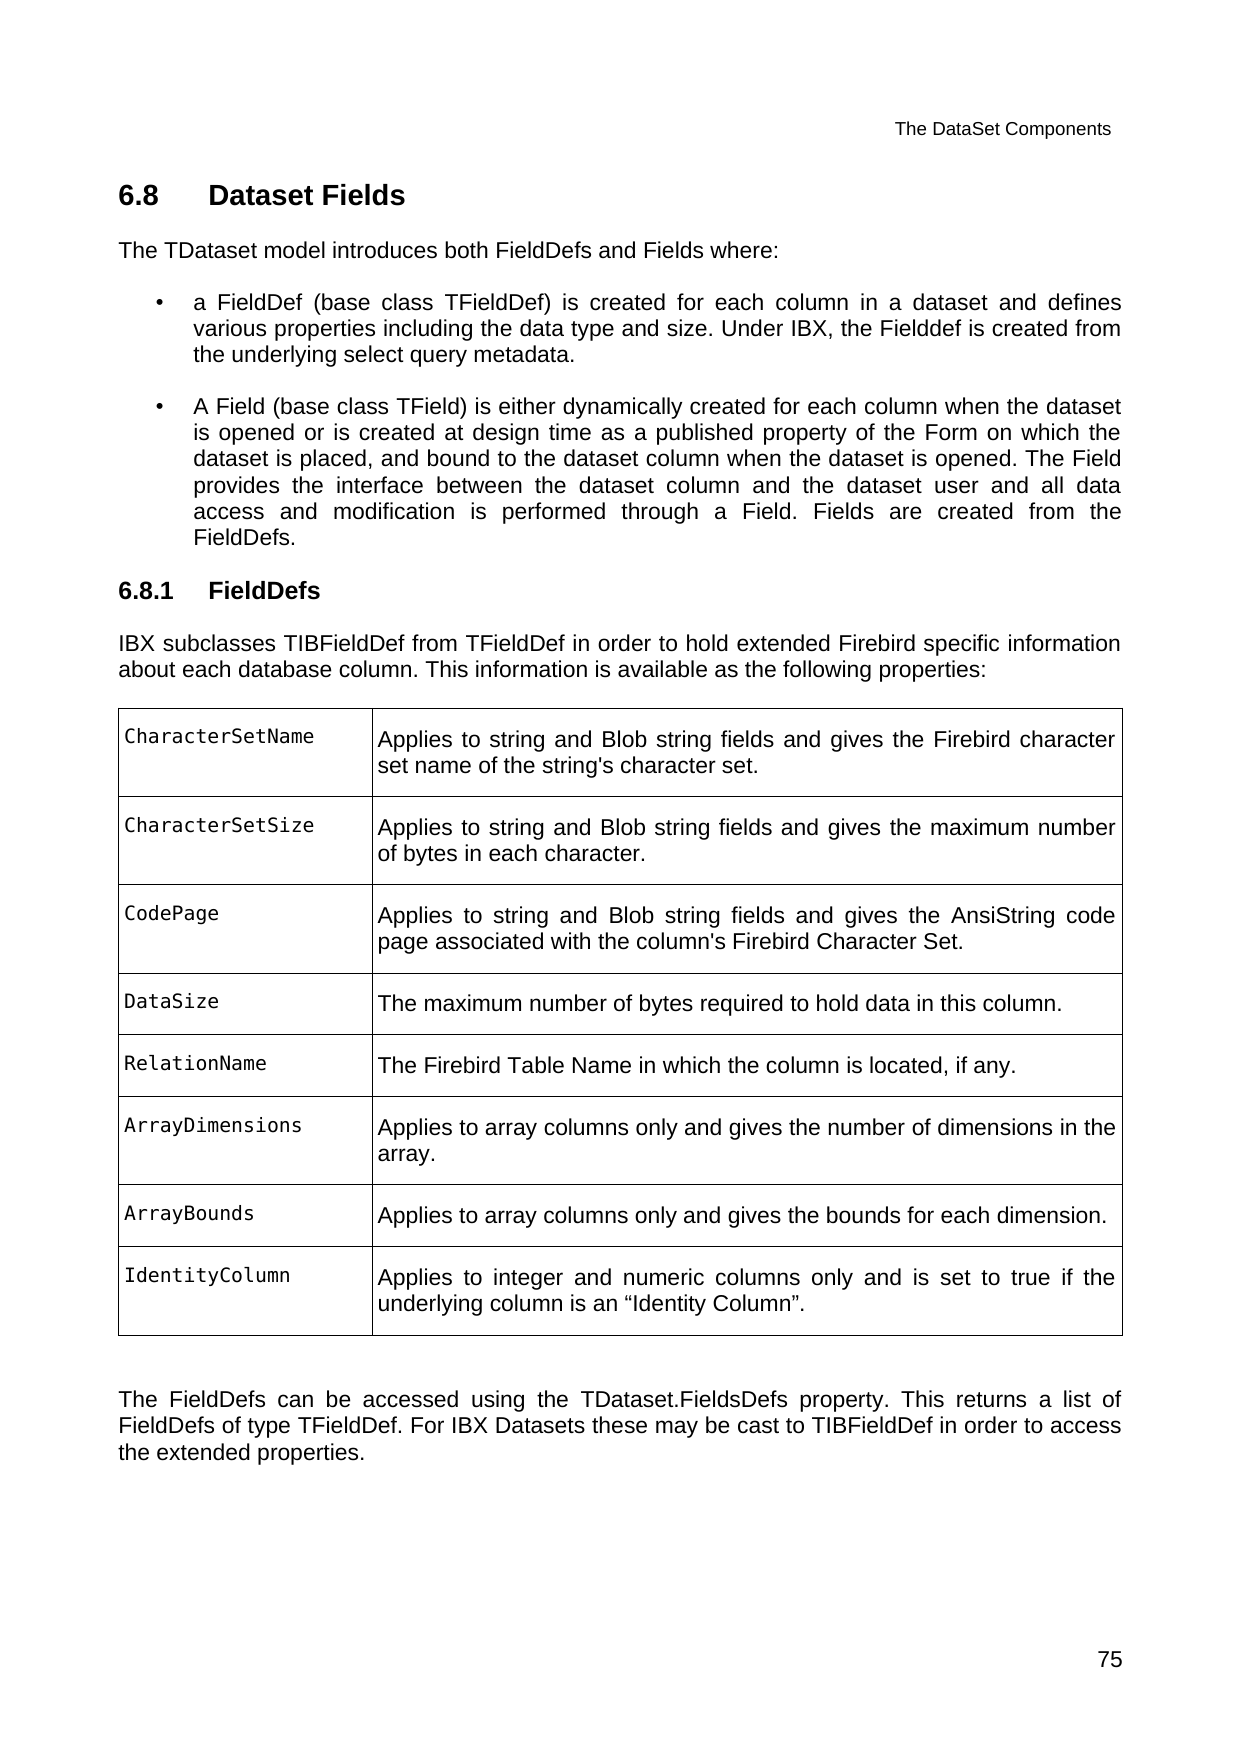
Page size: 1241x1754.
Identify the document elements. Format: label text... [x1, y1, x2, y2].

list a FieldDef (base class TFieldDef) is created for each column in a dataset and defines various properties including the data type and size. Under IBX, the Fielddef is created from the underlying select query metadata. [156, 288, 1122, 368]
table_cell DataSize [119, 974, 372, 1034]
table_cell IdentityColumn [119, 1247, 372, 1334]
table_cell The maximum number of bytes required to hold data in this column. [373, 974, 1122, 1034]
table_cell CharacterSetSize [119, 797, 372, 884]
table_header CharacterSetName [119, 709, 372, 796]
table_cell Applies to array columns only and gives the number of dimensions in the array. [373, 1097, 1122, 1184]
text The TDataset model introduces both FieldDefs and Fields where: [118, 237, 1122, 263]
table_cell ArrayBounds [119, 1185, 372, 1246]
table_cell CodePage [119, 885, 372, 972]
table_cell RelationName [119, 1035, 372, 1096]
table_cell ArrayDimensions [119, 1097, 372, 1184]
table_cell Applies to array columns only and gives the bounds for each dimension. [373, 1185, 1122, 1246]
table_cell Applies to string and Blob string fields and gives the AnsiString code page associated with the column's Firebird Character Set. [373, 885, 1122, 972]
table_cell Applies to integer and numeric columns only and is set to true if the underlying column is an “Identity Column”. [373, 1247, 1122, 1334]
list A Field (base class TField) is either dynamically created for each column when the dataset is opened or is created at design time as a published property of the Form on which the dataset is placed, and bound to the dataset column when the dataset is opened. The Field provides the interface between the dataset column and the dataset user and all data access and modification is performed through a Field. Fields are created from the FieldDefs. [156, 393, 1122, 551]
table_cell The Firebird Table Name in which the column is located, if any. [373, 1035, 1122, 1096]
table_cell Applies to string and Blob string fields and gives the maximum number of bytes in each character. [373, 797, 1122, 884]
subtitle FieldDefs [118, 576, 1122, 604]
table_header Applies to string and Blob string fields and gives the Firebird character set name of the string's character set. [373, 709, 1122, 796]
subtitle Dataset Fields [118, 178, 1122, 212]
text IBX subclasses TIBFieldDef from TFieldDef in order to hold extended Firebird specific information about each database column. This information is available as the following properties: [118, 630, 1122, 683]
text The FieldDefs can be accessed using the TDataset.FieldsDefs property. This returns a list of FieldDefs of type TFieldDef. For IBX Datasets these may be cast to TIBFieldDef in order to access the extended properties. [118, 1386, 1122, 1465]
